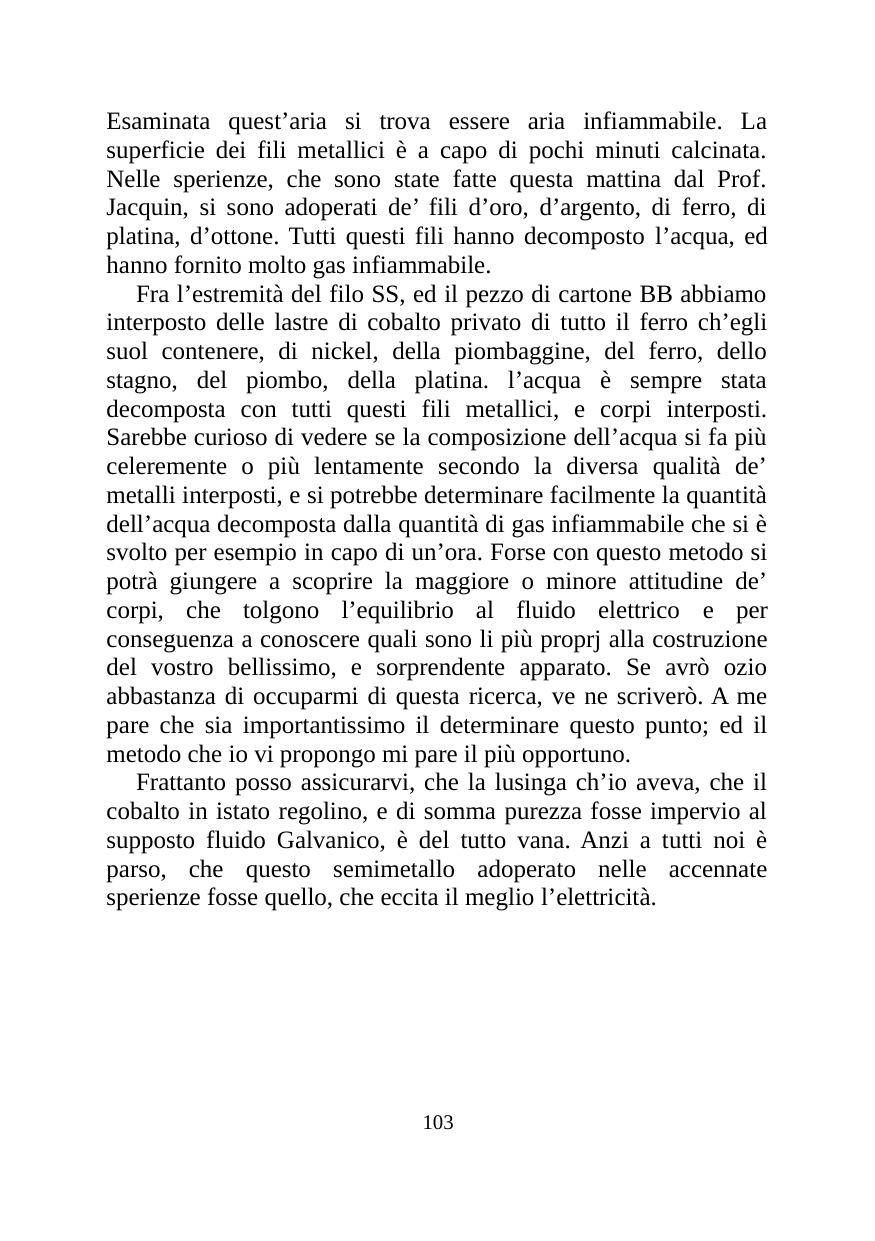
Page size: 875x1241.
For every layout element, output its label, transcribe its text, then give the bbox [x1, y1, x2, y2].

text Fra l’estremità del filo SS, ed il pezzo di cartone BB abbiamo interposto delle lastre di cobalto privato di tutto il ferro ch’egli suol contenere, di nickel, della piombaggine, del ferro, dello stagno, del piombo, della platina. l’acqua è sempre stata decomposta con tutti questi fili metallici, e corpi interposti. Sarebbe curioso di vedere se la composizione dell’acqua si fa più celeremente o più lentamente secondo la diversa qualità de’ metalli interposti, e si potrebbe determinare facilmente la quantità dell’acqua decomposta dalla quantità di gas infiammabile che si è svolto per esempio in capo di un’ora. Forse con questo metodo si potrà giungere a scoprire la maggiore o minore attitudine de’ corpi, che tolgono l’equilibrio al fluido elettrico e per conseguenza a conoscere quali sono li più proprj alla costruzione del vostro bellissimo, e sorprendente apparato. Se avrò ozio abbastanza di occuparmi di questa ricerca, ve ne scriverò. A me pare che sia importantissimo il determinare questo punto; ed il metodo che io vi propongo mi pare il più opportuno. [106, 279, 768, 767]
text Frattanto posso assicurarvi, che la lusinga ch’io aveva, che il cobalto in istato regolino, e di somma purezza fosse impervio al supposto fluido Galvanico, è del tutto vana. Anzi a tutti noi è parso, che questo semimetallo adoperato nelle accennate sperienze fosse quello, che eccita il meglio l’elettricità. [106, 767, 768, 911]
text Esaminata quest’aria si trova essere aria infiammabile. La superficie dei fili metallici è a capo di pochi minuti calcinata. Nelle sperienze, che sono state fatte questa mattina dal Prof. Jacquin, si sono adoperati de’ fili d’oro, d’argento, di ferro, di platina, d’ottone. Tutti questi fili hanno decomposto l’acqua, ed hanno fornito molto gas infiammabile. [106, 106, 768, 279]
